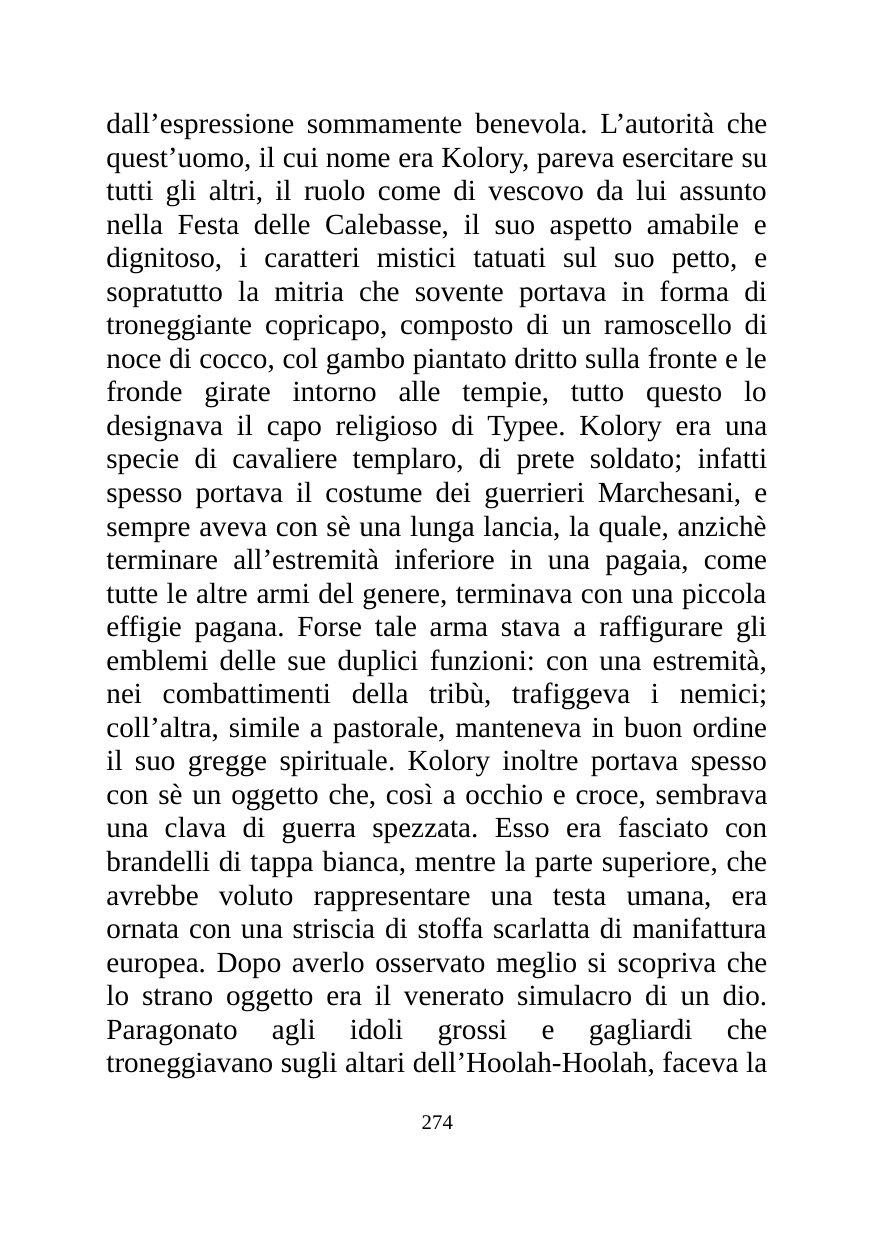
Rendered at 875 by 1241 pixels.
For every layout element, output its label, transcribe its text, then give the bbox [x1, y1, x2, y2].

text dall’espressione sommamente benevola. L’autorità che quest’uomo, il cui nome era Kolory, pareva esercitare su tutti gli altri, il ruolo come di vescovo da lui assunto nella Festa delle Calebasse, il suo aspetto amabile e dignitoso, i caratteri mistici tatuati sul suo petto, e sopratutto la mitria che sovente portava in forma di troneggiante copricapo, composto di un ramoscello di noce di cocco, col gambo piantato dritto sulla fronte e le fronde girate intorno alle tempie, tutto questo lo designava il capo religioso di Typee. Kolory era una specie di cavaliere templaro, di prete soldato; infatti spesso portava il costume dei guerrieri Marchesani, e sempre aveva con sè una lunga lancia, la quale, anzichè terminare all’estremità inferiore in una pagaia, come tutte le altre armi del genere, terminava con una piccola effigie pagana. Forse tale arma stava a raffigurare gli emblemi delle sue duplici funzioni: con una estremità, nei combattimenti della tribù, trafiggeva i nemici; coll’altra, simile a pastorale, manteneva in buon ordine il suo gregge spirituale. Kolory inoltre portava spesso con sè un oggetto che, così a occhio e croce, sembrava una clava di guerra spezzata. Esso era fasciato con brandelli di tappa bianca, mentre la parte superiore, che avrebbe voluto rappresentare una testa umana, era ornata con una striscia di stoffa scarlatta di manifattura europea. Dopo averlo osservato meglio si scopriva che lo strano oggetto era il venerato simulacro di un dio. Paragonato agli idoli grossi e gagliardi che troneggiavano sugli altari dell’Hoolah-Hoolah, faceva la [106, 106, 768, 1079]
